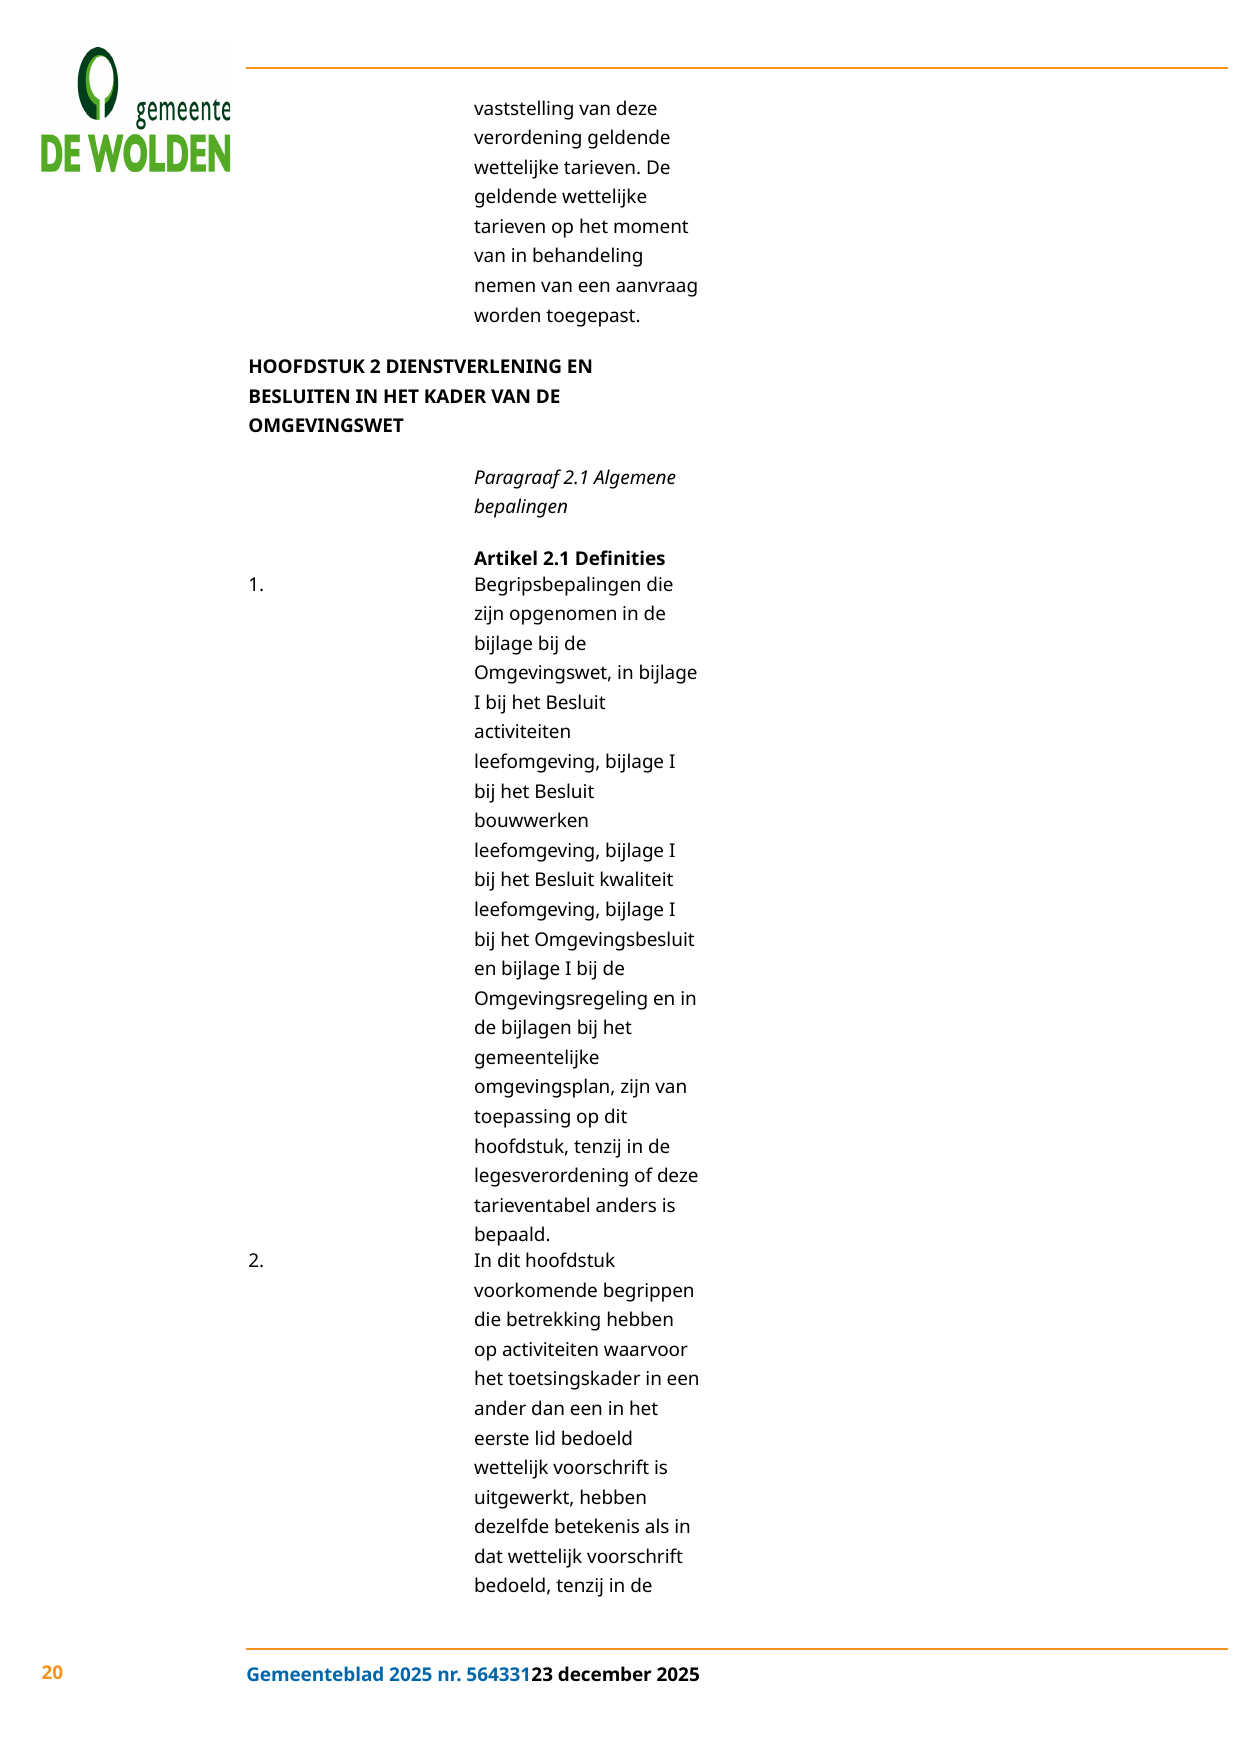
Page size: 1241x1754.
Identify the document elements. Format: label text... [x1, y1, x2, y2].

table_cell [474, 328, 700, 353]
table_cell Paragraaf 2.1 Algemene bepalingen [474, 464, 700, 519]
table_cell [926, 328, 1152, 353]
table_cell [926, 353, 1152, 438]
table_cell [474, 519, 700, 545]
table_cell [926, 95, 1152, 328]
table_cell [700, 571, 926, 1247]
table_cell [700, 328, 926, 353]
table_cell [926, 545, 1152, 571]
table_cell [700, 464, 926, 519]
table_cell [248, 95, 474, 328]
table_cell [248, 464, 474, 519]
table_cell [700, 1247, 926, 1598]
table_cell Artikel 2.1 Definities [474, 545, 700, 571]
table_cell [700, 519, 926, 545]
table_cell Begripsbepalingen die zijn opgenomen in de bijlage bij de Omgevingswet, in bijlage I bij het Besluit activiteiten leefomgeving, bijlage I bij het Besluit bouwwerken leefomgeving, bijlage I bij het Besluit kwaliteit leefomgeving, bijlage I bij het Omgevingsbesluit en bijlage I bij de Omgevingsregeling en in de bijlagen bij het gemeentelijke omgevingsplan, zijn van toepassing op dit hoofdstuk, tenzij in de legesverordening of deze tarieventabel anders is bepaald. [474, 571, 700, 1247]
table_cell [248, 328, 474, 353]
table_cell [248, 545, 474, 571]
table_cell [926, 571, 1152, 1247]
table_cell [926, 1247, 1152, 1598]
table_cell [926, 464, 1152, 519]
table_cell In dit hoofdstuk voorkomende begrippen die betrekking hebben op activiteiten waarvoor het toetsingskader in een ander dan een in het eerste lid bedoeld wettelijk voorschrift is uitgewerkt, hebben dezelfde betekenis als in dat wettelijk voorschrift bedoeld, tenzij in de [474, 1247, 700, 1598]
table_cell [700, 438, 926, 464]
picture [41, 47, 231, 172]
table_cell 2. [248, 1247, 474, 1598]
table_cell [700, 95, 926, 328]
table_cell 1. [248, 571, 474, 1247]
table_cell [474, 438, 700, 464]
table_cell [248, 438, 474, 464]
table_cell [926, 519, 1152, 545]
table_cell HOOFDSTUK 2 DIENSTVERLENING EN BESLUITEN IN HET KADER VAN DE OMGEVINGSWET [248, 353, 700, 438]
table_cell [926, 438, 1152, 464]
table_cell [700, 545, 926, 571]
table_cell [248, 519, 474, 545]
table_cell [700, 353, 926, 438]
table_cell vaststelling van deze verordening geldende wettelijke tarieven. De geldende wettelijke tarieven op het moment van in behandeling nemen van een aanvraag worden toegepast. [474, 95, 700, 328]
